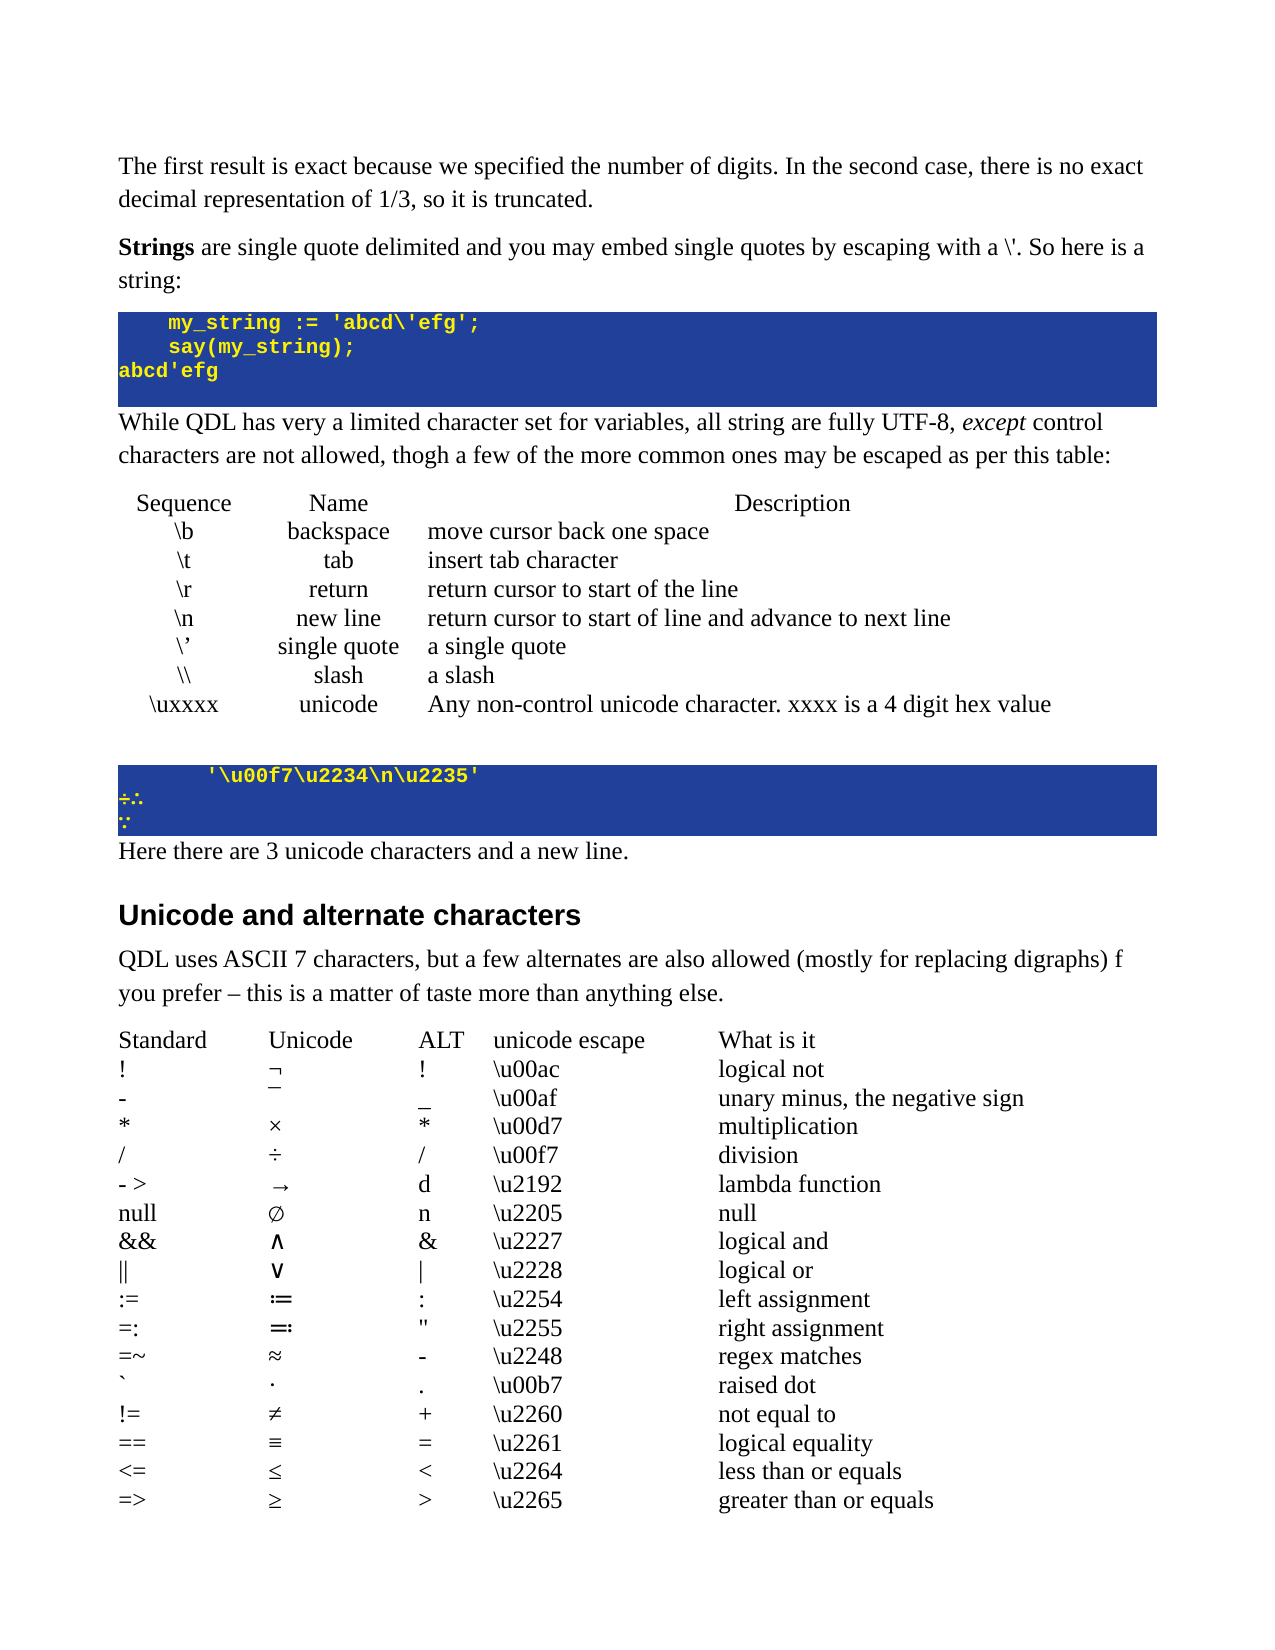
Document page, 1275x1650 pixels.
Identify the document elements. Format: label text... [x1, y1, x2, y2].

text =: ≕ " \u2255 right assignment [118, 1313, 1157, 1341]
table_cell \n [118, 603, 249, 631]
table_cell return cursor to start of line and advance to next line [428, 603, 1157, 631]
table_cell \’ [118, 631, 249, 660]
table_cell \t [118, 545, 249, 574]
table_cell unicode [249, 689, 427, 718]
text <= ≤ < \u2264 less than or equals [118, 1456, 1157, 1485]
subtitle Unicode and alternate characters [118, 898, 1157, 932]
text ∵ [118, 812, 1157, 836]
text => ≥ > \u2265 greater than or equals [118, 1485, 1157, 1514]
text || ∨ | \u2228 logical or [118, 1255, 1157, 1284]
text ÷∴ [118, 789, 1157, 812]
table_cell insert tab character [428, 545, 1157, 574]
text null ∅ n \u2205 null [118, 1198, 1157, 1226]
text =~ ≈ - \u2248 regex matches [118, 1341, 1157, 1370]
table_cell \b [118, 516, 249, 545]
text := ≔ : \u2254 left assignment [118, 1284, 1157, 1313]
table_cell \uxxxx [118, 689, 249, 718]
table_cell \\ [118, 660, 249, 689]
text While QDL has very a limited character set for variables, all string are fully UTF-8, except control characters are not allowed, thogh a few of the more common ones may be escaped as per this table: [118, 407, 1157, 469]
text my_string := 'abcd\'efg'; [118, 312, 1157, 336]
table_header Sequence [118, 488, 249, 516]
text - > → d \u2192 lambda function [118, 1169, 1157, 1198]
table_cell a slash [428, 660, 1157, 689]
text The first result is exact because we specified the number of digits. In the second case, there is no exact decimal representation of 1/3, so it is truncated. [118, 118, 1157, 213]
text '\u00f7\u2234\n\u2235' [118, 765, 1157, 789]
text Standard Unicode ALT unicode escape What is it [118, 1025, 1157, 1054]
table_cell slash [249, 660, 427, 689]
table_cell return cursor to start of the line [428, 574, 1157, 603]
text ` · . \u00b7 raised dot [118, 1370, 1157, 1399]
table_cell return [249, 574, 427, 603]
text QDL uses ASCII 7 characters, but a few alternates are also allowed (mostly for replacing digraphs) f you prefer – this is a matter of taste more than anything else. [118, 944, 1157, 1006]
text abcd'efg [118, 360, 1157, 383]
text Here there are 3 unicode characters and a new line. [118, 836, 1157, 865]
text && ∧ & \u2227 logical and [118, 1226, 1157, 1255]
table_cell move cursor back one space [428, 516, 1157, 545]
text Strings are single quote delimited and you may embed single quotes by escaping with a \'. So here is a string: [118, 232, 1157, 293]
text == ≡ = \u2261 logical equality [118, 1428, 1157, 1456]
table_cell new line [249, 603, 427, 631]
text / ÷ / \u00f7 division [118, 1140, 1157, 1169]
text say(my_string); [118, 336, 1157, 360]
table_cell Any non-control unicode character. xxxx is a 4 digit hex value [428, 689, 1157, 718]
text != ≠ + \u2260 not equal to [118, 1399, 1157, 1428]
table_header Name [249, 488, 427, 516]
table_cell tab [249, 545, 427, 574]
table_cell \r [118, 574, 249, 603]
table_cell backspace [249, 516, 427, 545]
text ! ¬ ! \u00ac logical not [118, 1054, 1157, 1083]
table_cell a single quote [428, 631, 1157, 660]
table_cell single quote [249, 631, 427, 660]
text * × * \u00d7 multiplication [118, 1111, 1157, 1140]
text - ¯ _ \u00af unary minus, the negative sign [118, 1083, 1157, 1111]
table_header Description [428, 488, 1157, 516]
